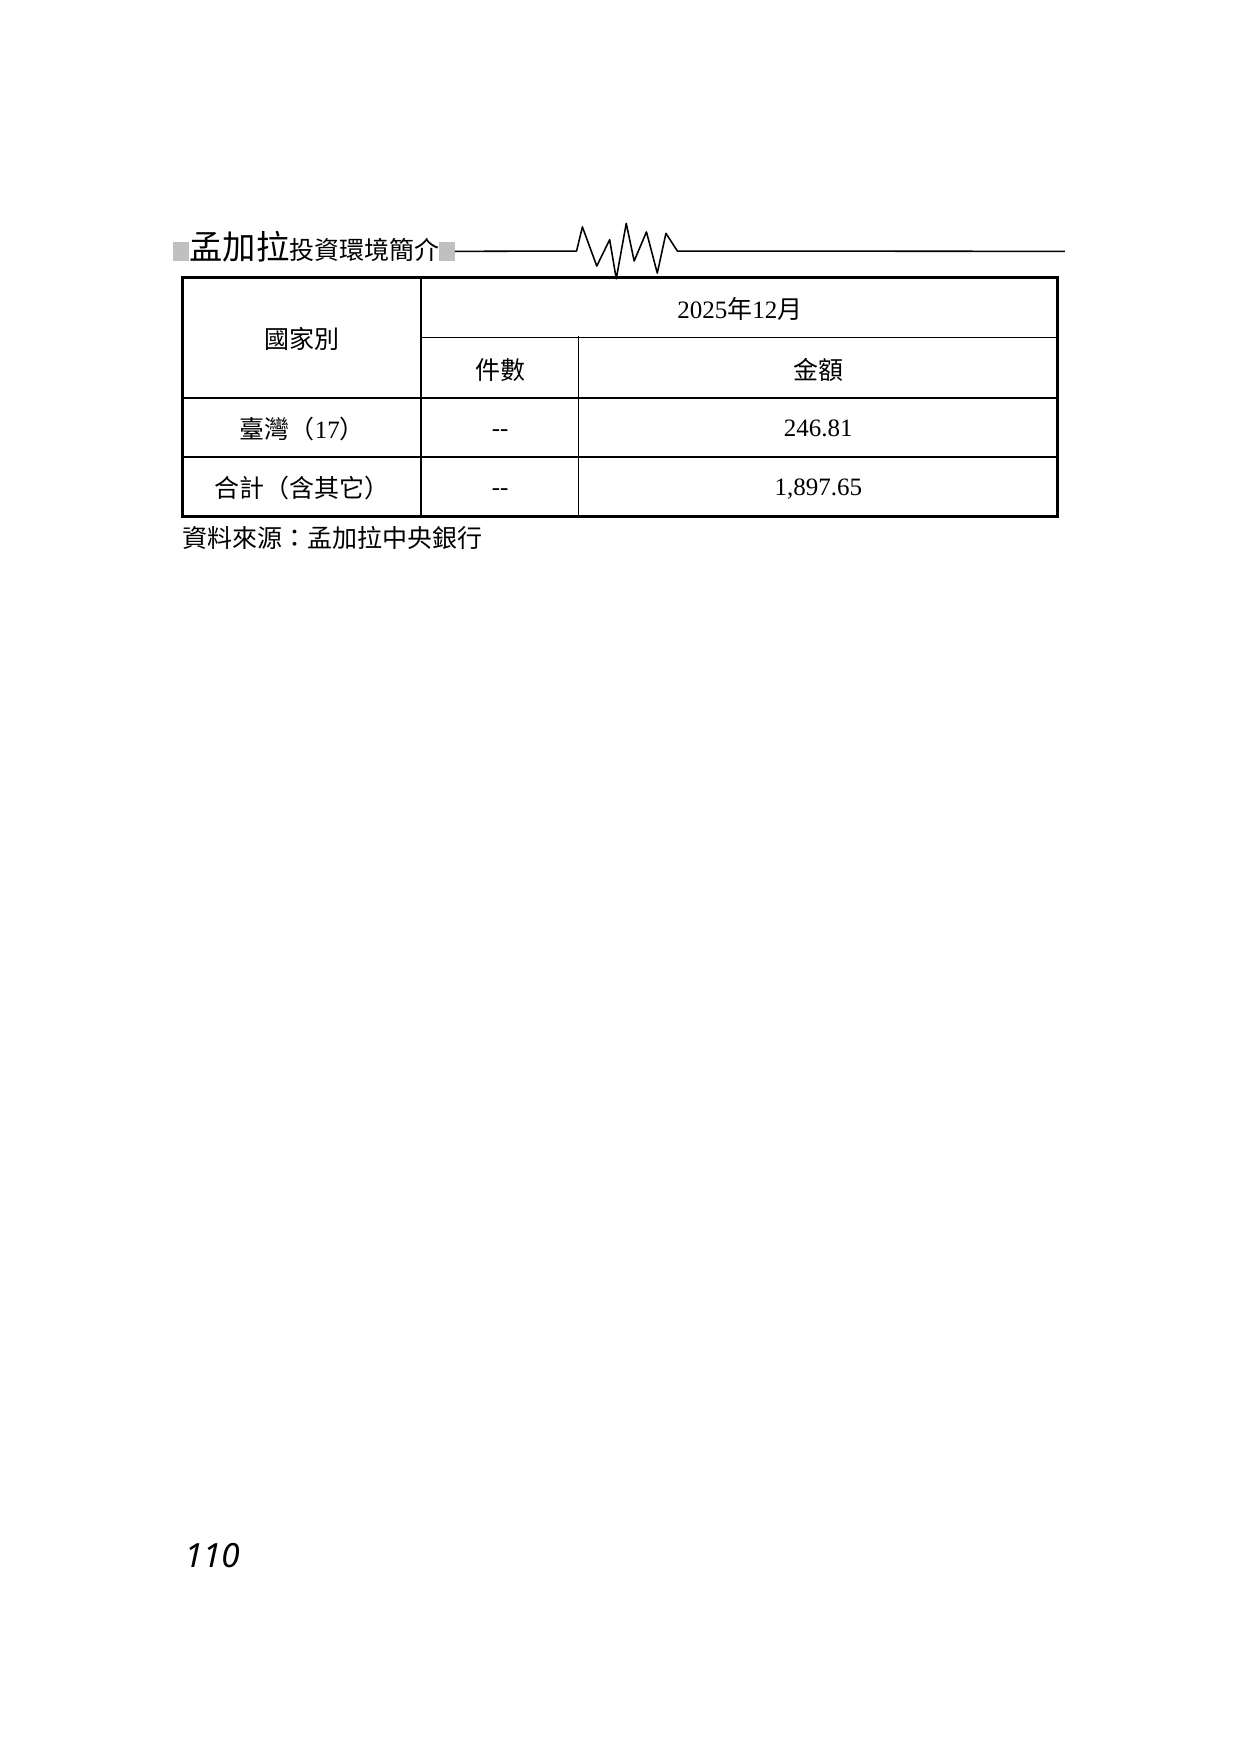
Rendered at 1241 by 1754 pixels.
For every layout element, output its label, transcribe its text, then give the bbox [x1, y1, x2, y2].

table_cell 件數 [422, 338, 578, 397]
table_cell 合計（含其它） [184, 458, 420, 515]
text 資料來源：孟加拉中央銀行 [183, 518, 1058, 554]
table_cell -- [422, 399, 578, 456]
table_header 國家別 [184, 279, 420, 397]
table_cell 臺灣（17） [184, 399, 420, 456]
table_cell 246.81 [579, 399, 1056, 456]
table_cell 金額 [579, 338, 1056, 397]
table_header 2025年12月 [422, 279, 1056, 336]
table_cell -- [422, 458, 578, 515]
table_cell 1,897.65 [579, 458, 1056, 515]
